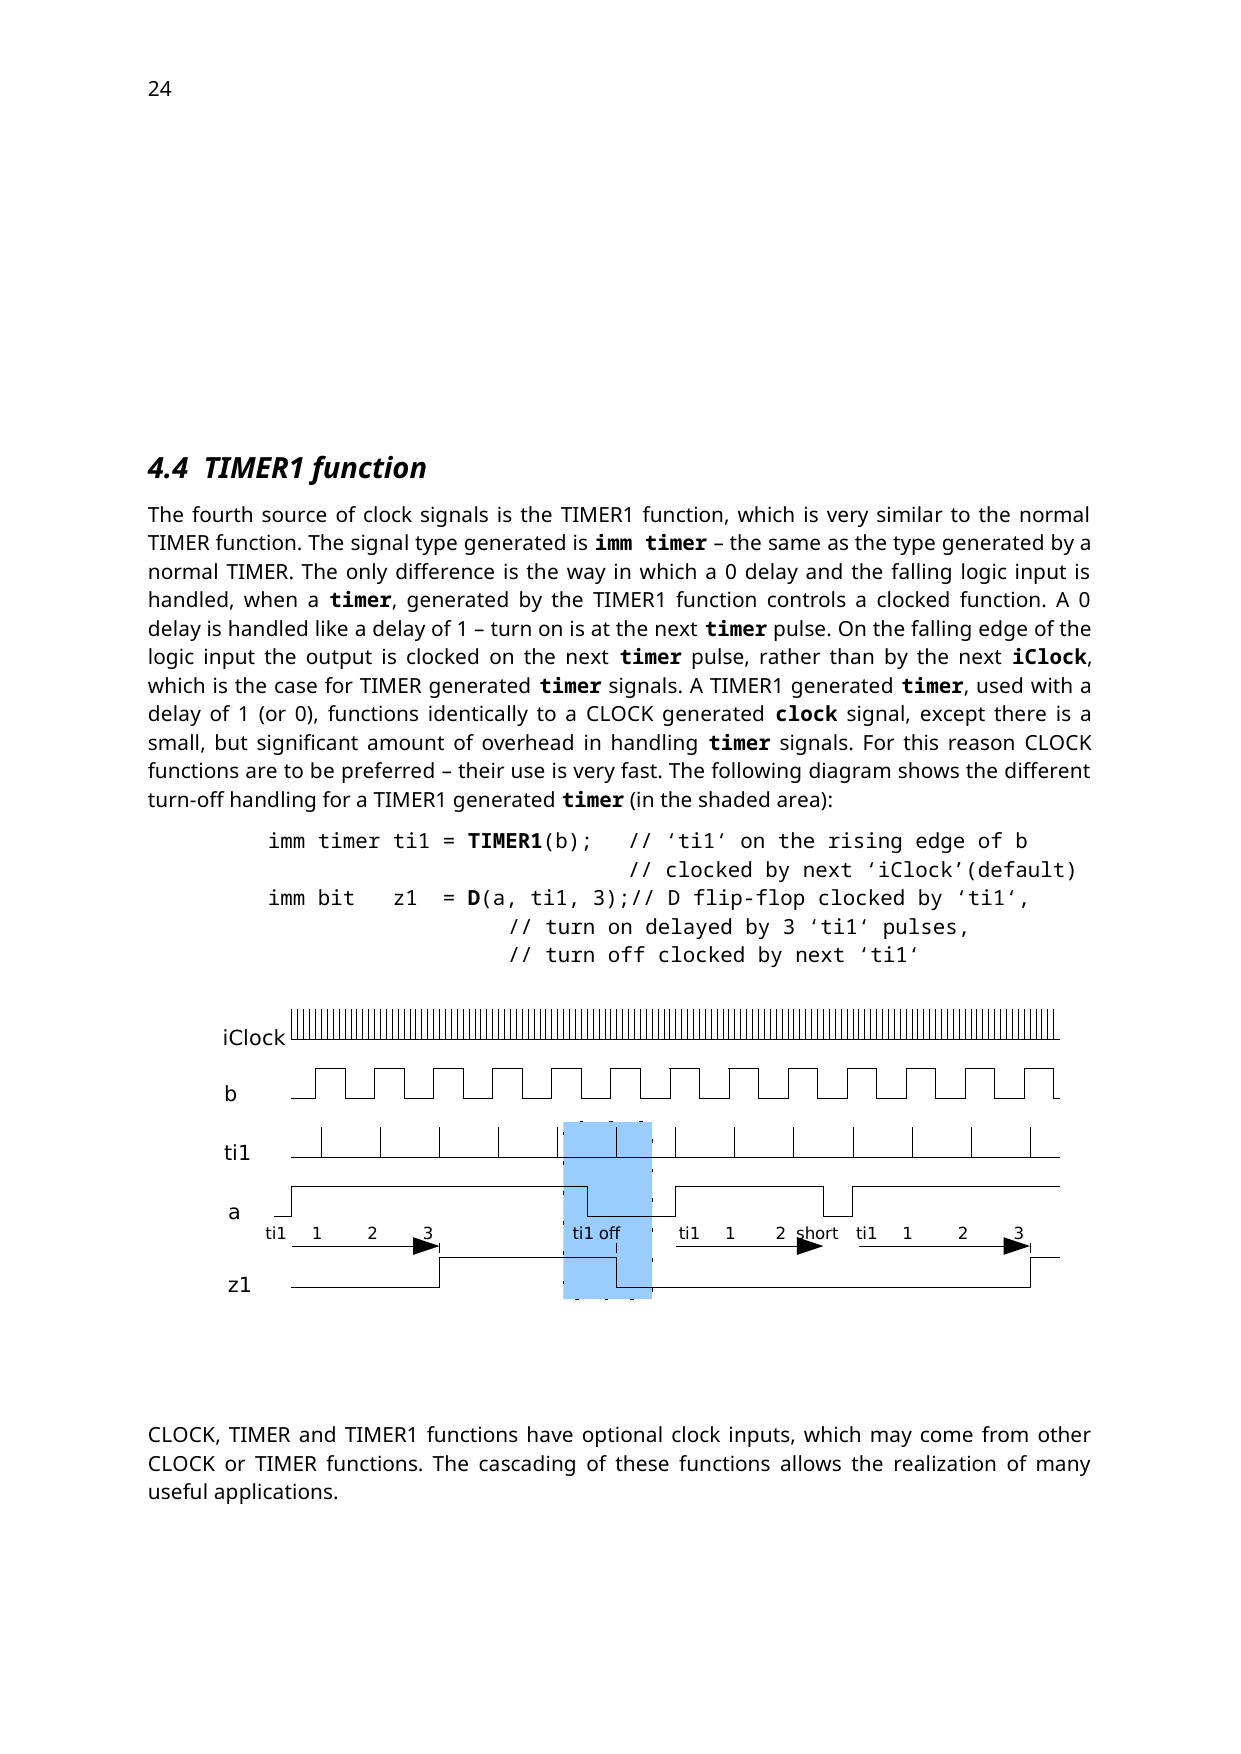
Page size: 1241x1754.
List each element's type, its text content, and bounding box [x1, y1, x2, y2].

subtitle TIMER1 function [148, 447, 1092, 487]
text CLOCK, TIMER and TIMER1 functions have optional clock inputs, which may come from other CLOCK or TIMER functions. The cascading of these functions allows the realization of many useful applications. [148, 1420, 1092, 1506]
text imm timer ti1 = TIMER1(b); // ‘ti1‘ on the rising edge of b // clocked by next ‘iClock’(default) imm bit z1 = D(a, ti1, 3);// D flip-flop clocked by ‘ti1‘, // turn on delayed by 3 ‘ti1‘ pulses, // turn off clocked by next ‘ti1‘ [268, 826, 1092, 997]
text The fourth source of clock signals is the TIMER1 function, which is very similar to the normal TIMER function. The signal type generated is imm timer – the same as the type generated by a normal TIMER. The only difference is the way in which a 0 delay and the falling logic input is handled, when a timer, generated by the TIMER1 function controls a clocked function. A 0 delay is handled like a delay of 1 – turn on is at the next timer pulse. On the falling edge of the logic input the output is clocked on the next timer pulse, rather than by the next iClock, which is the case for TIMER generated timer signals. A TIMER1 generated timer, used with a delay of 1 (or 0), functions identically to a CLOCK generated clock signal, except there is a small, but significant amount of overhead in handling timer signals. For this reason CLOCK functions are to be preferred – their use is very fast. The following diagram shows the different turn-off handling for a TIMER1 generated timer (in the shaded area): [148, 499, 1092, 813]
